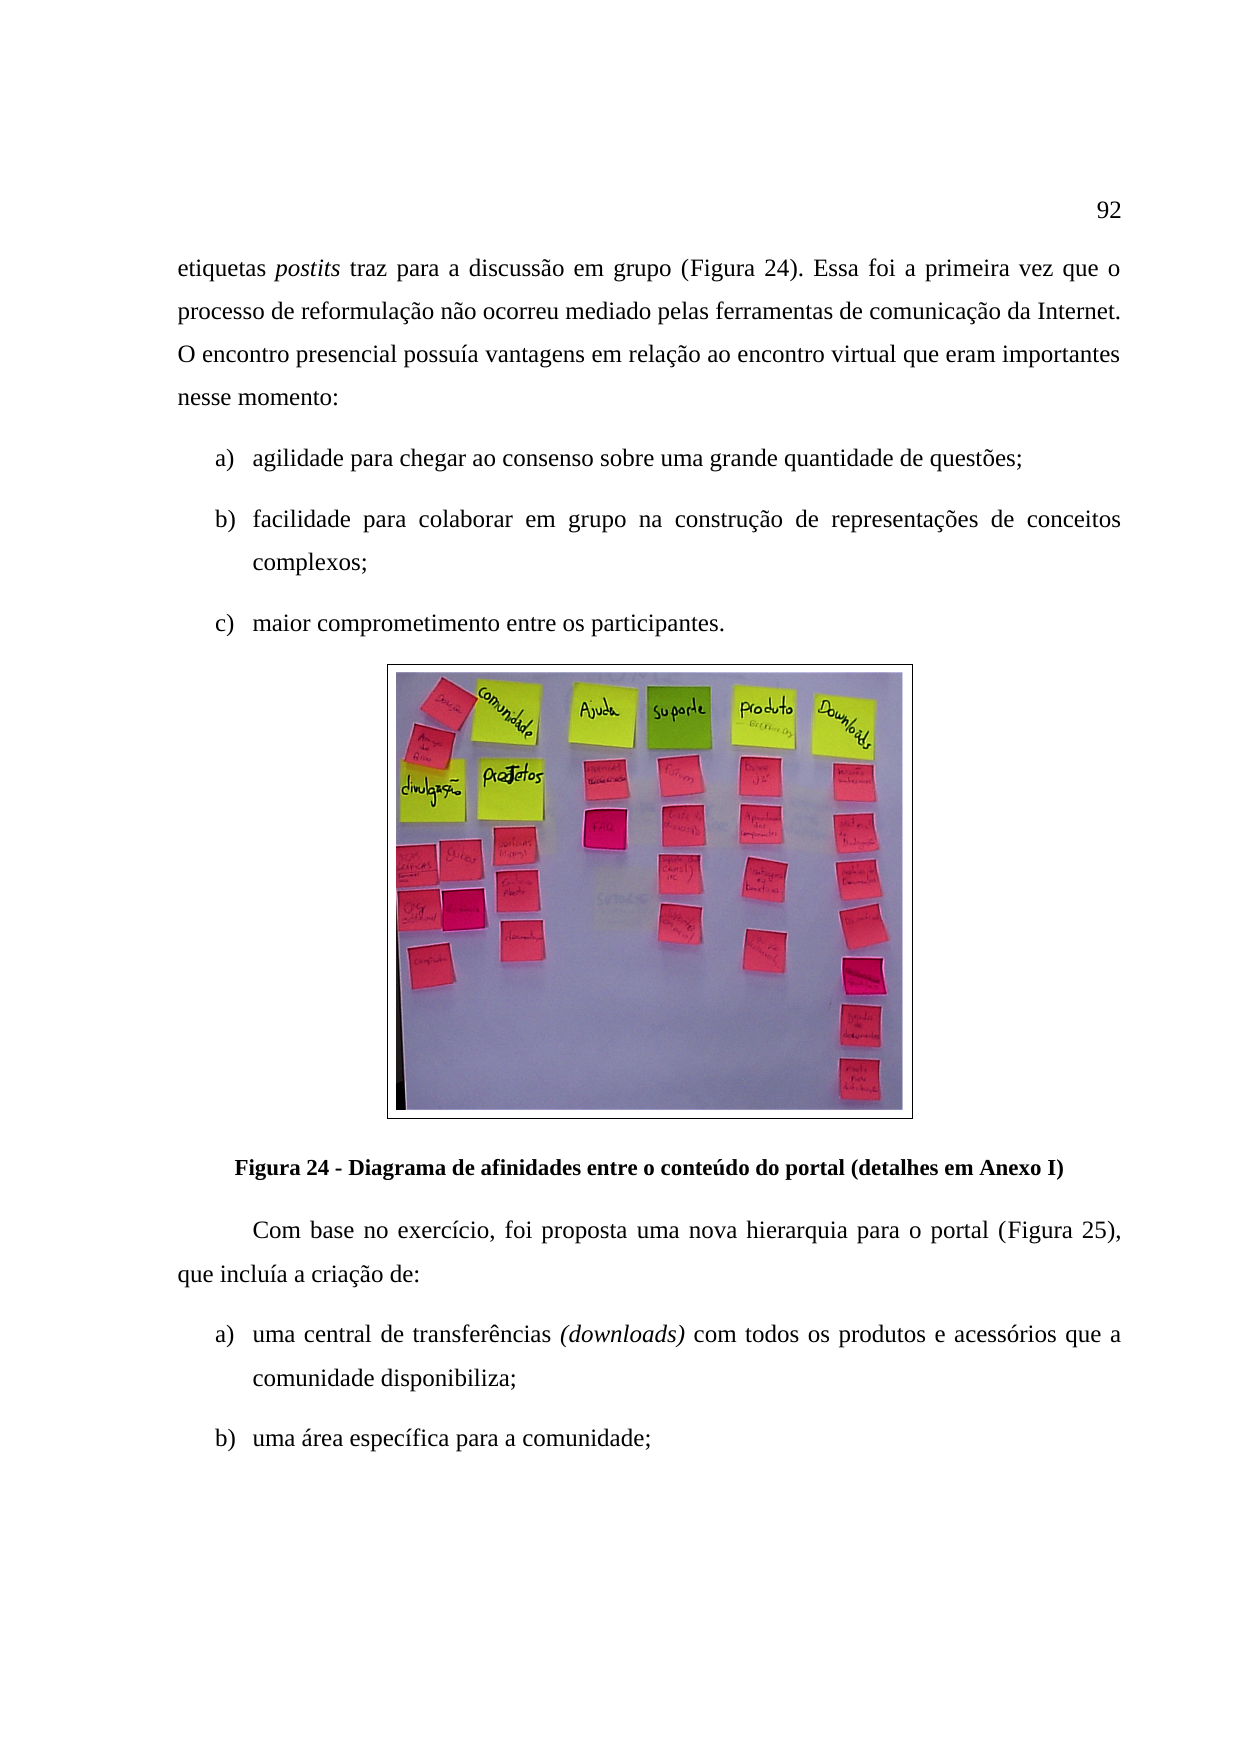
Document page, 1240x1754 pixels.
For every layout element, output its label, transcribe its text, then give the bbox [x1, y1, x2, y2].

list maior comprometimento entre os participantes. [215, 608, 1121, 637]
list uma central de transferências (downloads) com todos os produtos e acessórios que a comunidade disponibiliza; [215, 1319, 1121, 1391]
text etiquetas postits traz para a discussão em grupo (Figura 24). Essa foi a primeira vez que o processo de reformulação não ocorreu mediado pelas ferramentas de comunicação da Internet. O encontro presencial possuía vantagens em relação ao encontro virtual que eram importantes nesse momento: [177, 253, 1121, 411]
text Com base no exercício, foi proposta uma nova hierarquia para o portal (Figura 25), que incluía a criação de: [177, 1216, 1121, 1287]
list facilidade para colaborar em grupo na construção de representações de conceitos complexos; [215, 504, 1121, 576]
text Figura 24 - Diagrama de afinidades entre o conteúdo do portal (detalhes em Anexo I) [177, 1154, 1121, 1180]
list agilidade para chegar ao consenso sobre uma grande quantidade de questões; [215, 443, 1121, 472]
list uma área específica para a comunidade; [215, 1423, 1121, 1452]
